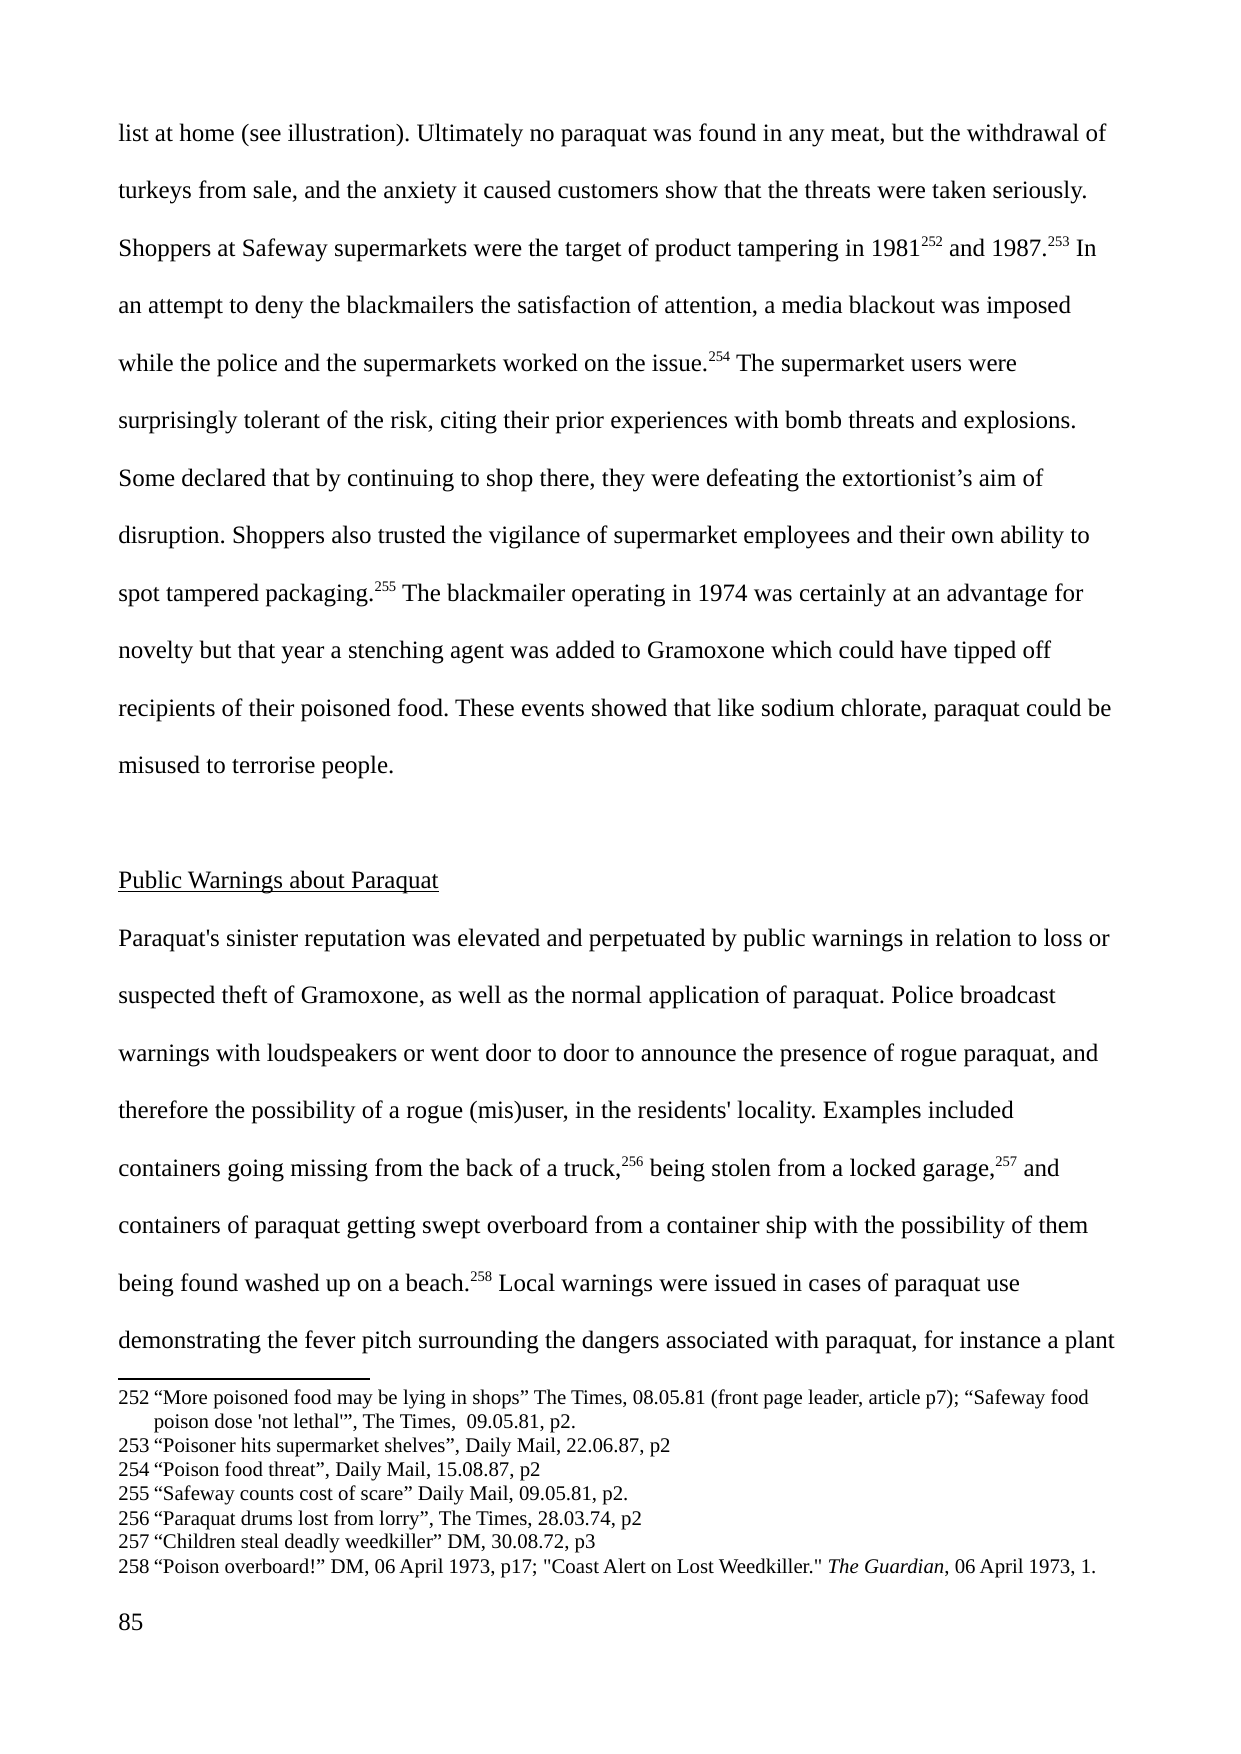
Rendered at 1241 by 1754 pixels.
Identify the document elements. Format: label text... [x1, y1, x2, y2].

text “Paraquat drums lost from lorry”, The Times, 28.03.74, p2 [118, 1505, 1122, 1529]
text “Children steal deadly weedkiller” DM, 30.08.72, p3 [118, 1529, 1122, 1553]
text list at home (see illustration). Ultimately no paraquat was found in any meat, but the withdrawal of turkeys from sale, and the anxiety it caused customers show that the threats were taken seriously. Shoppers at Safeway supermarkets were the target of product tampering in 1981 and 1987. In an attempt to deny the blackmailers the satisfaction of attention, a media blackout was imposed while the police and the supermarkets worked on the issue. The supermarket users were surprisingly tolerant of the risk, citing their prior experiences with bomb threats and explosions. Some declared that by continuing to shop there, they were defeating the extortionist’s aim of disruption. Shoppers also trusted the vigilance of supermarket employees and their own ability to spot tampered packaging. The blackmailer operating in 1974 was certainly at an advantage for novelty but that year a stenching agent was added to Gramoxone which could have tipped off recipients of their poisoned food. These events showed that like sodium chlorate, paraquat could be misused to terrorise people. [118, 118, 1122, 779]
text “Poisoner hits supermarket shelves”, Daily Mail, 22.06.87, p2 [118, 1433, 1122, 1457]
text “Poison food threat”, Daily Mail, 15.08.87, p2 [118, 1457, 1122, 1481]
text “Safeway counts cost of scare” Daily Mail, 09.05.81, p2. [118, 1481, 1122, 1505]
text Paraquat's sinister reputation was elevated and perpetuated by public warnings in relation to loss or suspected theft of Gramoxone, as well as the normal application of paraquat. Police broadcast warnings with loudspeakers or went door to door to announce the presence of rogue paraquat, and therefore the possibility of a rogue (mis)user, in the residents' locality. Examples included containers going missing from the back of a truck, being stolen from a locked garage, and containers of paraquat getting swept overboard from a container ship with the possibility of them being found washed up on a beach. Local warnings were issued in cases of paraquat use demonstrating the fever pitch surrounding the dangers associated with paraquat, for instance a plant [118, 923, 1122, 1354]
text Public Warnings about Paraquat [118, 866, 1122, 894]
text “Poison overboard!” DM, 06 April 1973, p17; "Coast Alert on Lost Weedkiller." The Guardian, 06 April 1973, 1. [118, 1553, 1122, 1578]
text “More poisoned food may be lying in shops” The Times, 08.05.81 (front page leader, article p7); “Safeway food poison dose 'not lethal'”, The Times, 09.05.81, p2. [118, 1385, 1122, 1433]
